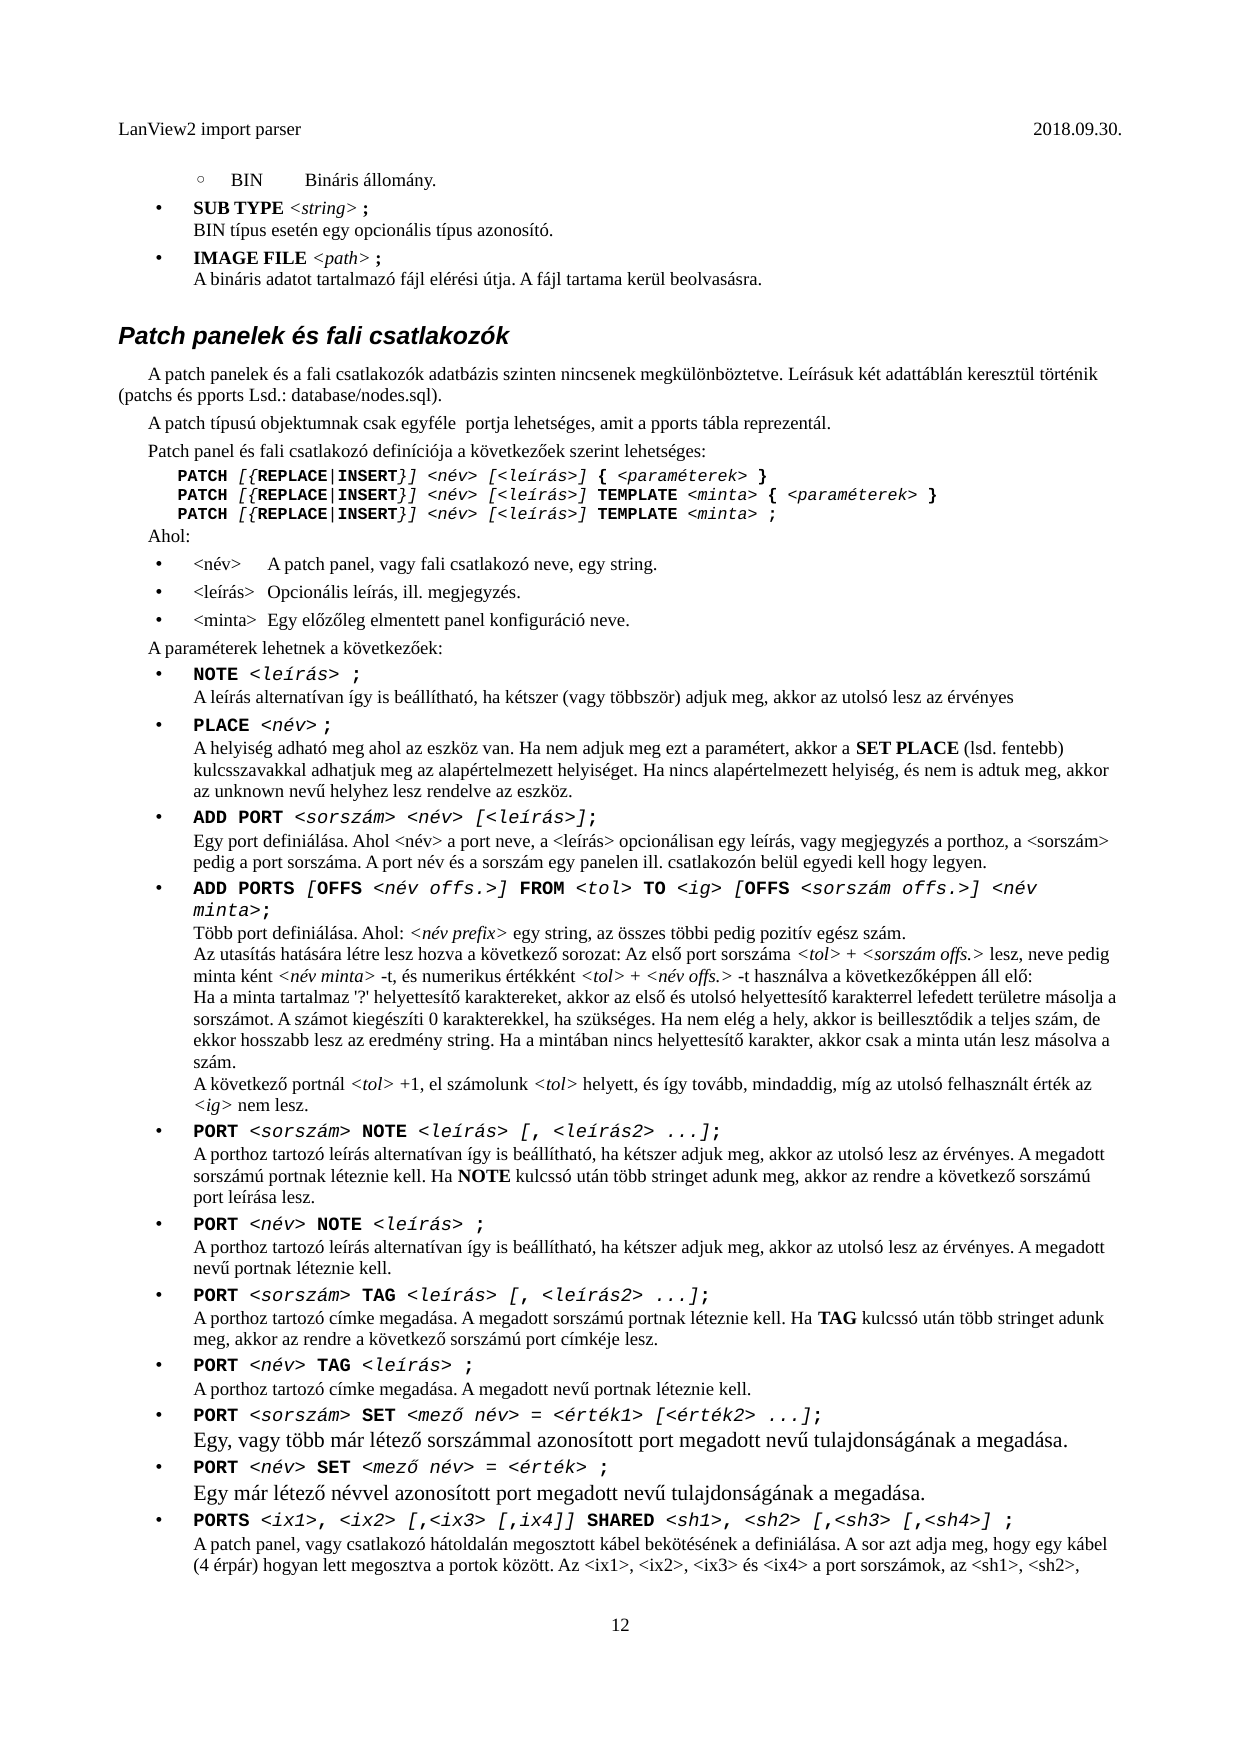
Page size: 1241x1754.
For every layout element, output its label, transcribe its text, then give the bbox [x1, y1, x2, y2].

list PORT <név> TAG <leírás> ; A porthoz tartozó címke megadása. A megadott nevű portnak léteznie kell. [156, 1356, 1122, 1399]
list ADD PORT <sorszám> <név> [<leírás>]; Egy port definiálása. Ahol <név> a port neve, a <leírás> opcionálisan egy leírás, vagy megjegyzés a porthoz, a <sorszám> pedig a port sorszáma. A port név és a sorszám egy panelen ill. csatlakozón belül egyedi kell hogy legyen. [156, 808, 1122, 873]
list BIN Bináris állomány. [193, 169, 1122, 191]
list <leírás> Opcionális leírás, ill. megjegyzés. [156, 581, 1122, 602]
list PORT <sorszám> NOTE <leírás> [, <leírás2> ...]; A porthoz tartozó leírás alternatívan így is beállítható, ha kétszer adjuk meg, akkor az utolsó lesz az érvényes. A megadott sorszámú portnak léteznie kell. Ha NOTE kulcssó után több stringet adunk meg, akkor az rendre a következő sorszámú port leírása lesz. [156, 1122, 1122, 1208]
list PLACE <név> ; A helyiség adható meg ahol az eszköz van. Ha nem adjuk meg ezt a paramétert, akkor a SET PLACE (lsd. fentebb) kulcsszavakkal adhatjuk meg az alapértelmezett helyiséget. Ha nincs alapértelmezett helyiség, és nem is adtuk meg, akkor az unknown nevű helyhez lesz rendelve az eszköz. [156, 714, 1122, 802]
text PATCH [{REPLACE|INSERT}] <név> [<leírás>] TEMPLATE <minta> ; [177, 506, 1122, 524]
list SUB TYPE <string> ; BIN típus esetén egy opcionális típus azonosító. [156, 197, 1122, 240]
list PORT <név> NOTE <leírás> ; A porthoz tartozó leírás alternatívan így is beállítható, ha kétszer adjuk meg, akkor az utolsó lesz az érvényes. A megadott nevű portnak léteznie kell. [156, 1214, 1122, 1279]
list IMAGE FILE <path> ; A bináris adatot tartalmazó fájl elérési útja. A fájl tartama kerül beolvasásra. [156, 247, 1122, 290]
text A patch panelek és a fali csatlakozók adatbázis szinten nincsenek megkülönböztetve. Leírásuk két adattáblán keresztül történik (patchs és pports Lsd.: database/nodes.sql). [118, 362, 1122, 406]
list PORT <sorszám> TAG <leírás> [, <leírás2> ...]; A porthoz tartozó címke megadása. A megadott sorszámú portnak léteznie kell. Ha TAG kulcssó után több stringet adunk meg, akkor az rendre a következő sorszámú port címkéje lesz. [156, 1285, 1122, 1350]
text PATCH [{REPLACE|INSERT}] <név> [<leírás>] TEMPLATE <minta> { <paraméterek> } [177, 487, 1122, 506]
text A patch típusú objektumnak csak egyféle portja lehetséges, amit a pports tábla reprezentál. [118, 412, 1122, 433]
list PORT <név> SET <mező név> = <érték> ; Egy már létező névvel azonosított port megadott nevű tulajdonságának a megadása. [156, 1458, 1122, 1505]
list PORT <sorszám> SET <mező név> = <érték1> [<érték2> ...]; Egy, vagy több már létező sorszámmal azonosított port megadott nevű tulajdonságának a megadása. [156, 1405, 1122, 1452]
text A paraméterek lehetnek a következőek: [118, 637, 1122, 658]
list <minta> Egy előzőleg elmentett panel konfiguráció neve. [156, 609, 1122, 630]
list PORTS <ix1>, <ix2> [,<ix3> [,ix4]] SHARED <sh1>, <sh2> [,<sh3> [,<sh4>] ; A patch panel, vagy csatlakozó hátoldalán megosztott kábel bekötésének a definiálása. A sor azt adja meg, hogy egy kábel (4 érpár) hogyan lett megosztva a portok között. Az <ix1>, <ix2>, <ix3> és <ix4> a port sorszámok, az <sh1>, <sh2>, [156, 1511, 1122, 1576]
list <név> A patch panel, vagy fali csatlakozó neve, egy string. [156, 553, 1122, 574]
text Ahol: [118, 524, 1122, 546]
text PATCH [{REPLACE|INSERT}] <név> [<leírás>] { <paraméterek> } [177, 468, 1122, 487]
list NOTE <leírás> ; A leírás alternatívan így is beállítható, ha kétszer (vagy többször) adjuk meg, akkor az utolsó lesz az érvényes [156, 665, 1122, 707]
subtitle Patch panelek és fali csatlakozók [118, 321, 1122, 350]
text Patch panel és fali csatlakozó definíciója a következőek szerint lehetséges: [118, 440, 1122, 462]
list ADD PORTS [OFFS <név offs.>] FROM <tol> TO <ig> [OFFS <sorszám offs.>] <név minta>; Több port definiálása. Ahol: <név prefix> egy string, az összes többi pedig pozitív egész szám. Az utasítás hatására létre lesz hozva a következő sorozat: Az első port sorszáma <tol> + <sorszám offs.> lesz, neve pedig minta ként <név minta> -t, és numerikus értékként <tol> + <név offs.> -t használva a következőképpen áll elő: Ha a minta tartalmaz '?' helyettesítő karaktereket, akkor az első és utolsó helyettesítő karakterrel lefedett területre másolja a sorszámot. A számot kiegészíti 0 karakterekkel, ha szükséges. Ha nem elég a hely, akkor is beillesztődik a teljes szám, de ekkor hosszabb lesz az eredmény string. Ha a mintában nincs helyettesítő karakter, akkor csak a minta után lesz másolva a szám. A következő portnál <tol> +1, el számolunk <tol> helyett, és így tovább, mindaddig, míg az utolsó felhasznált érték az <ig> nem lesz. [156, 879, 1122, 1116]
